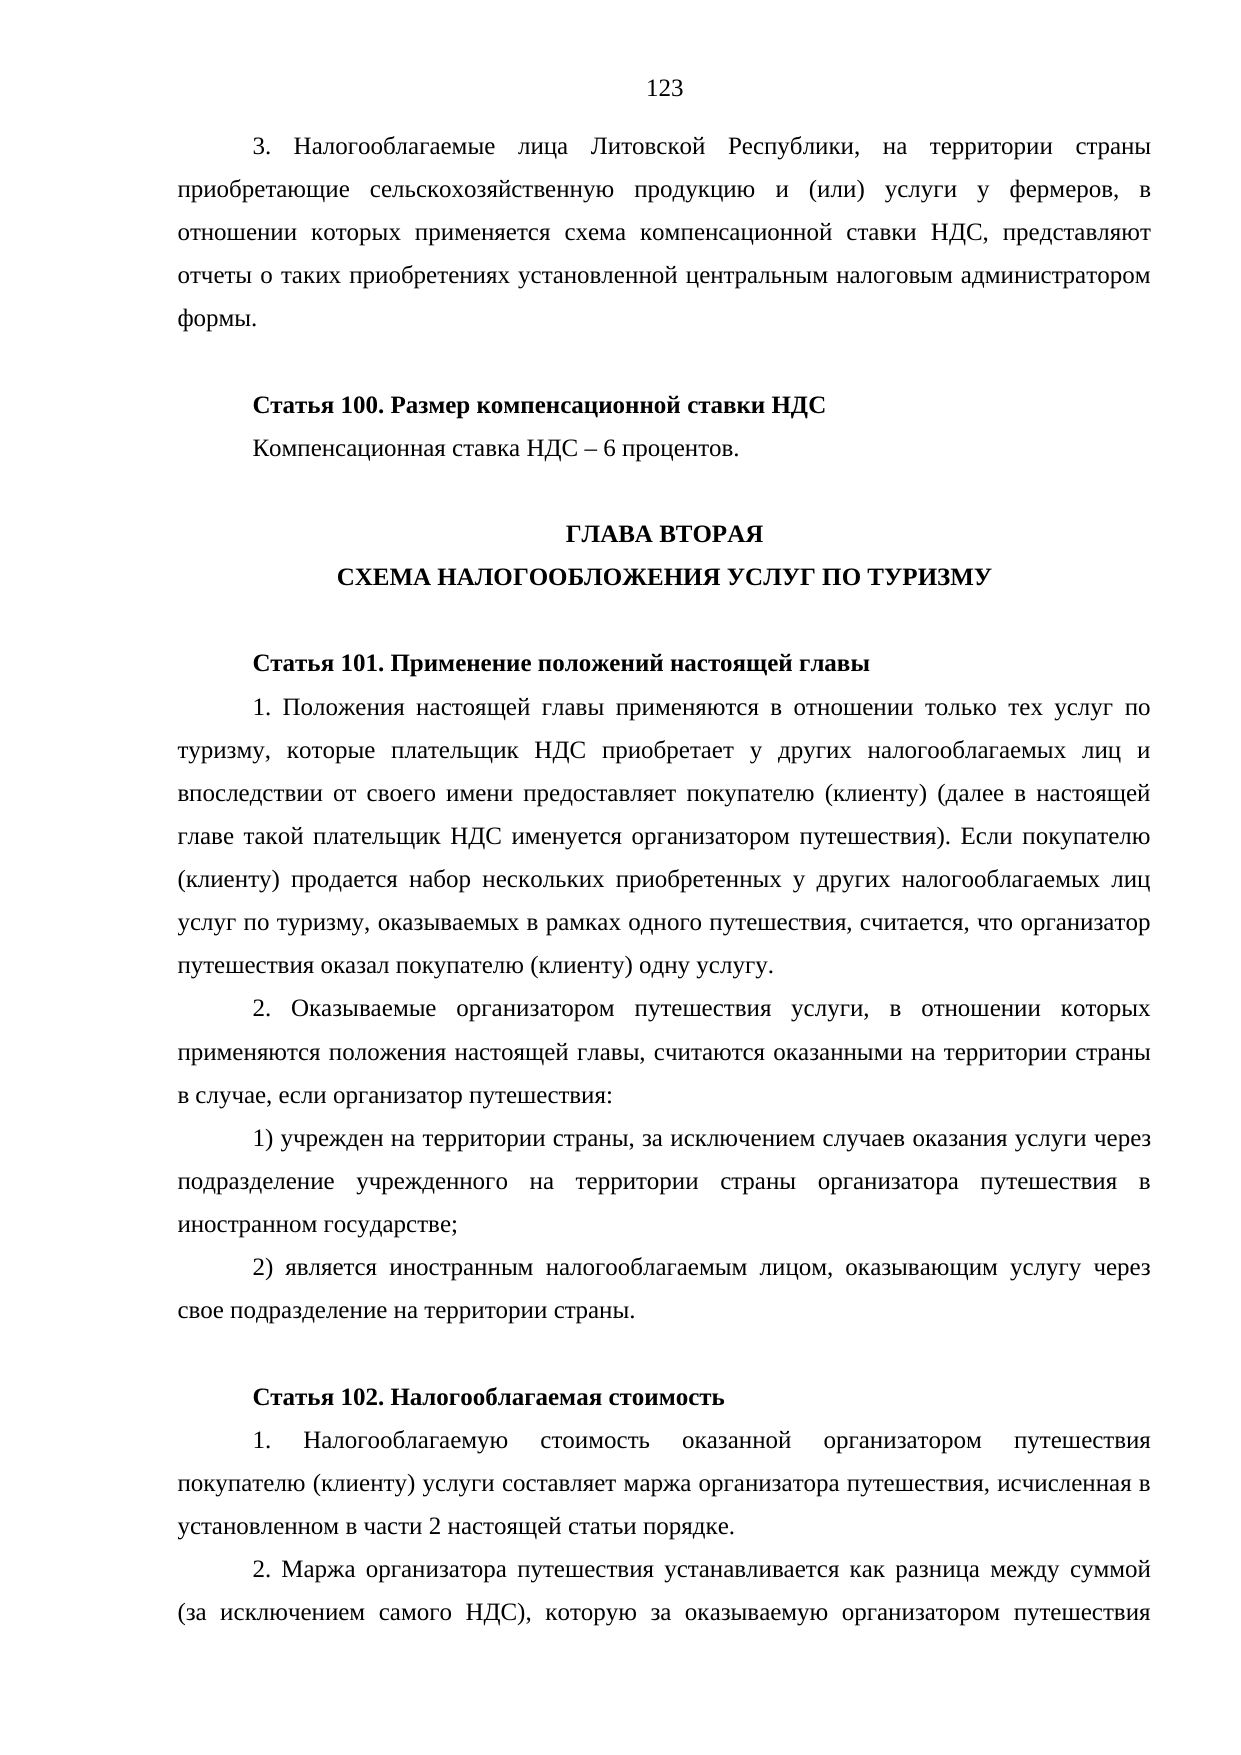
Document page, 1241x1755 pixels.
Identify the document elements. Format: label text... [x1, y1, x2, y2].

text Статья 101. Применение положений настоящей главы [177, 648, 1152, 677]
text 2. Маржа организатора путешествия устанавливается как разница между суммой (за исключением самого НДС), которую за оказываемую организатором путешествия [177, 1554, 1152, 1626]
text 1) учрежден на территории страны, за исключением случаев оказания услуги через подразделение учрежденного на территории страны организатора путешествия в иностранном государстве; [177, 1123, 1152, 1238]
text 2. Оказываемые организатором путешествия услуги, в отношении которых применяются положения настоящей главы, считаются оказанными на территории страны в случае, если организатор путешествия: [177, 993, 1152, 1108]
text Статья 102. Налогооблагаемая стоимость [177, 1382, 1152, 1410]
text 1. Налогооблагаемую стоимость оказанной организатором путешествия покупателю (клиенту) услуги составляет маржа организатора путешествия, исчисленная в установленном в части 2 настоящей статьи порядке. [177, 1425, 1152, 1540]
text ГЛАВА ВТОРАЯ [177, 519, 1152, 548]
text 3. Налогооблагаемые лица Литовской Республики, на территории страны приобретающие сельскохозяйственную продукцию и (или) услуги у фермеров, в отношении которых применяется схема компенсационной ставки НДС, представляют отчеты о таких приобретениях установленной центральным налоговым администратором формы. [177, 131, 1152, 332]
text 2) является иностранным налогооблагаемым лицом, оказывающим услугу через свое подразделение на территории страны. [177, 1252, 1152, 1324]
text Статья 100. Размер компенсационной ставки НДС [177, 390, 1152, 418]
text СХЕМА НАЛОГООБЛОЖЕНИЯ УСЛУГ ПО ТУРИЗМУ [177, 562, 1152, 591]
text 1. Положения настоящей главы применяются в отношении только тех услуг по туризму, которые плательщик НДС приобретает у других налогооблагаемых лиц и впоследствии от своего имени предоставляет покупателю (клиенту) (далее в настоящей главе такой плательщик НДС именуется организатором путешествия). Если покупателю (клиенту) продается набор нескольких приобретенных у других налогооблагаемых лиц услуг по туризму, оказываемых в рамках одного путешествия, считается, что организатор путешествия оказал покупателю (клиенту) одну услугу. [177, 692, 1152, 979]
text Компенсационная ставка НДС – 6 процентов. [177, 433, 1152, 462]
